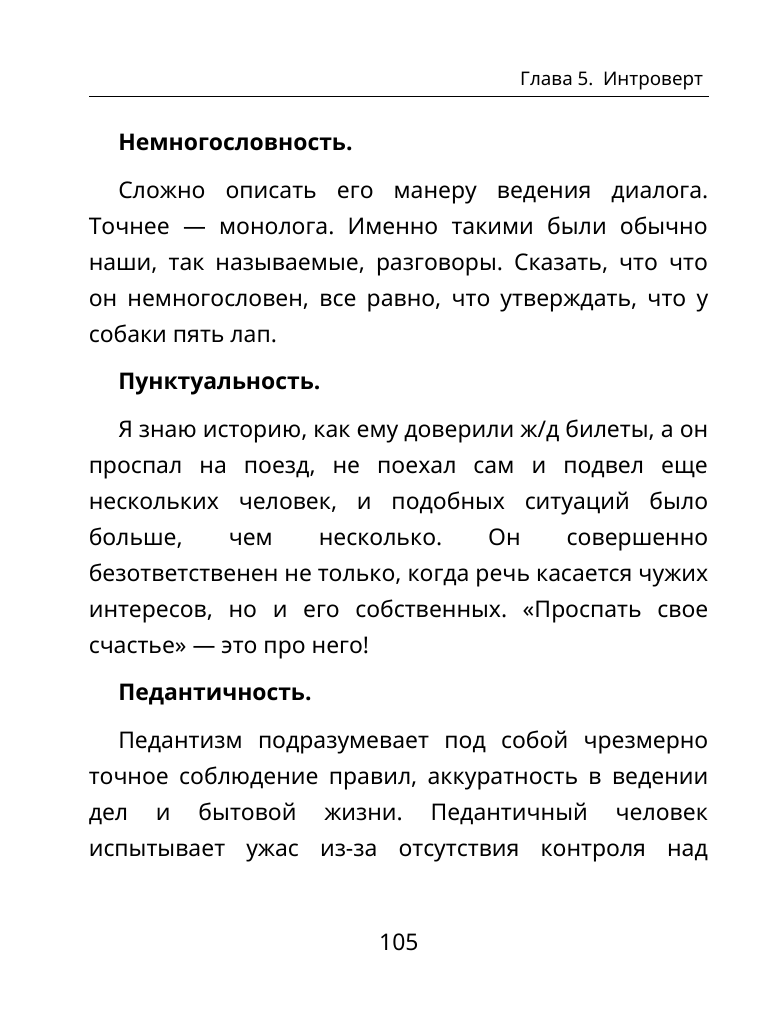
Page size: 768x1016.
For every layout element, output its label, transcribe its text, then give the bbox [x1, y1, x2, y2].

text Педантизм подразумевает под собой чрезмерно точное соблюдение правил, аккуратность в ведении дел и бытовой жизни. Педантичный человек испытывает ужас из-за отсутствия контроля над [88, 724, 709, 863]
text Немногословность. [88, 126, 709, 157]
text Пунктуальность. [88, 365, 709, 396]
text Я знаю историю, как ему доверили ж/д билеты, а он проспал на поезд, не поехал сам и подвел еще нескольких человек, и подобных ситуаций было больше, чем несколько. Он совершенно безответственен не только, когда речь касается чужих интересов, но и его собственных. «Проспать свое счастье» — это про него! [88, 413, 709, 660]
text Сложно описать его манеру ведения диалога. Точнее — монолога. Именно такими были обычно наши, так называемые, разговоры. Сказать, что что он немногословен, все равно, что утверждать, что у собаки пять лап. [88, 174, 709, 349]
text Педантичность. [88, 676, 709, 707]
